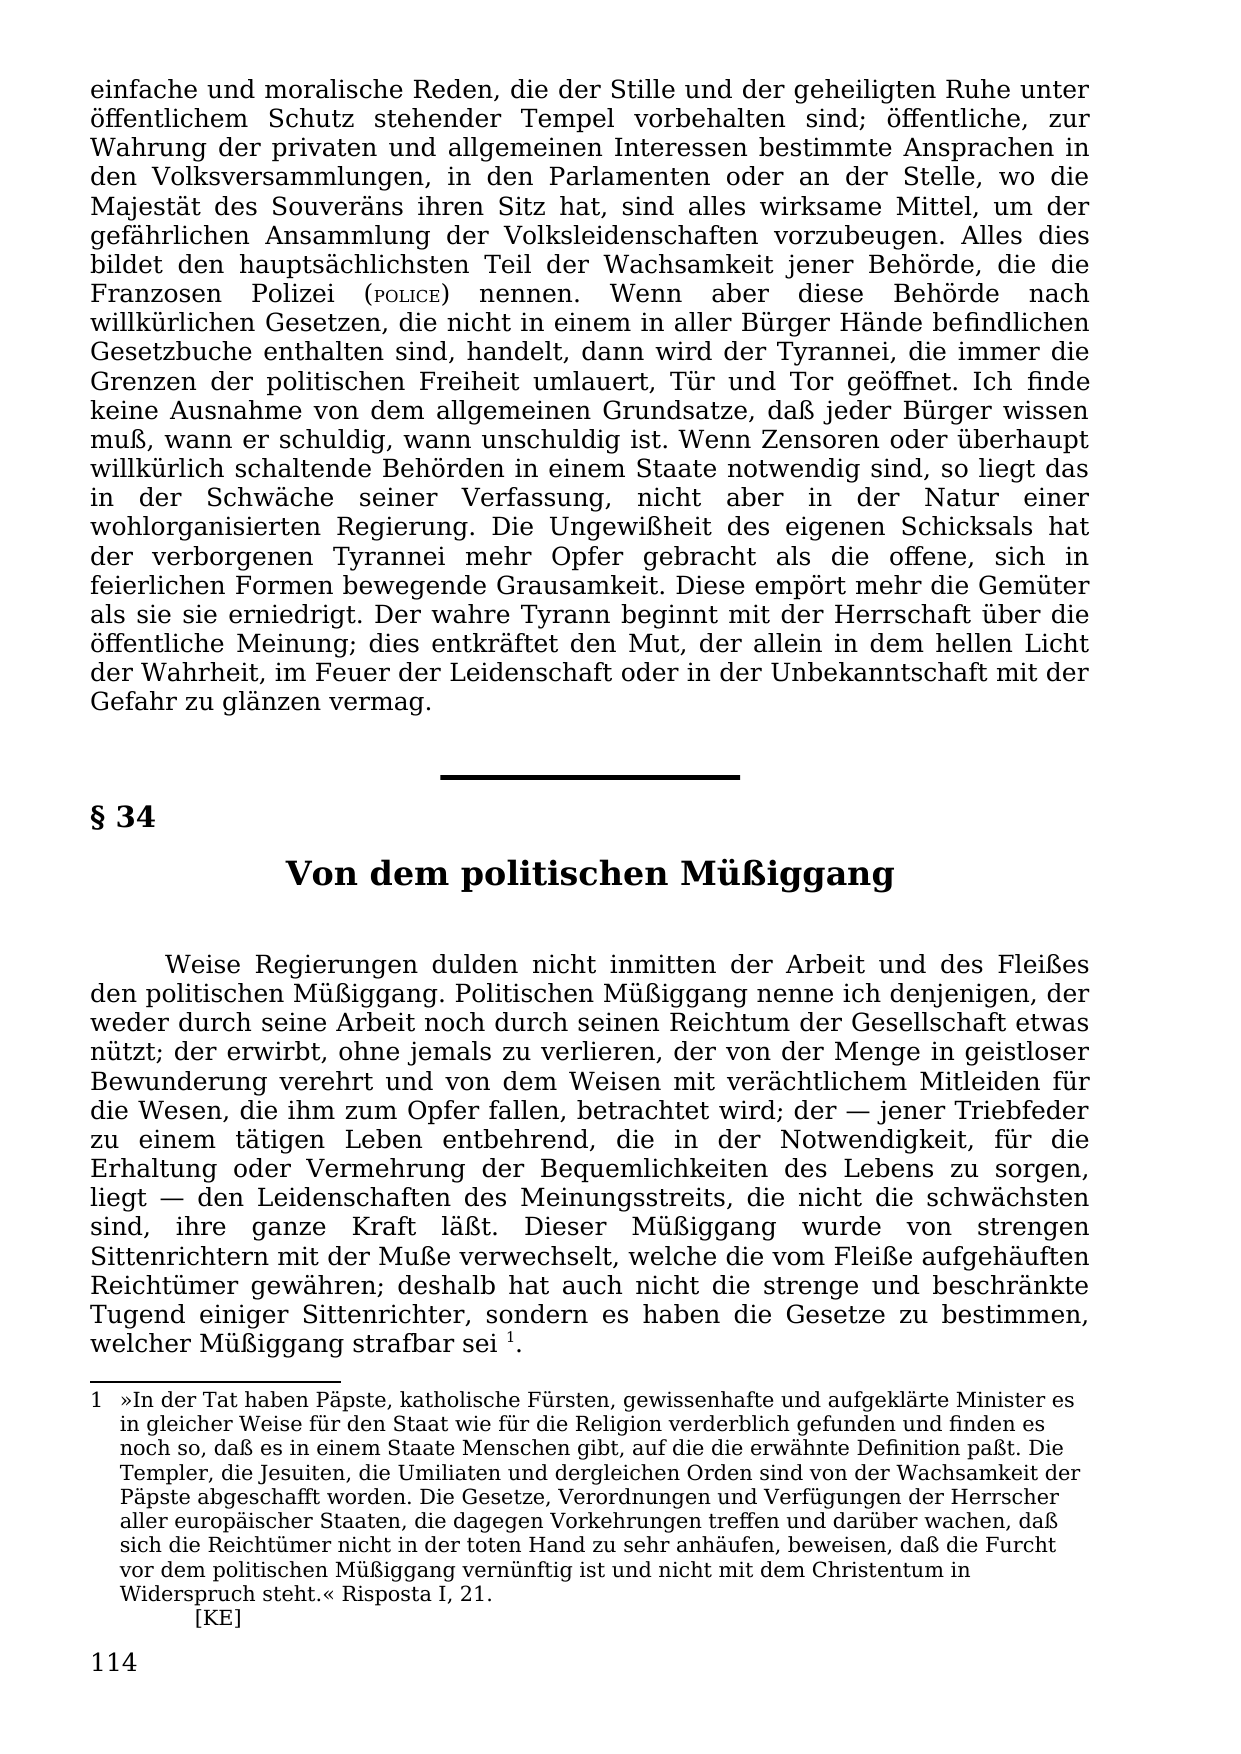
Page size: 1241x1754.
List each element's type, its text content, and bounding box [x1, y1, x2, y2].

text einfache und moralische Reden, die der Stille und der geheiligten Ruhe unter öffentlichem Schutz stehender Tempel vorbehalten sind; öffentliche, zur Wahrung der privaten und allgemeinen Interessen bestimmte Ansprachen in den Volksversammlungen, in den Parlamenten oder an der Stelle, wo die Majestät des Souveräns ihren Sitz hat, sind alles wirksame Mittel, um der gefährlichen Ansammlung der Volksleidenschaften vorzubeugen. Alles dies bildet den hauptsächlichsten Teil der Wachsamkeit jener Behörde, die die Franzosen Polizei (police) nennen. Wenn aber diese Behörde nach willkürlichen Gesetzen, die nicht in einem in aller Bürger Hände beﬁndlichen Gesetzbuche enthalten sind, handelt, dann wird der Tyrannei, die immer die Grenzen der politischen Freiheit umlauert, Tür und Tor geöffnet. Ich ﬁnde keine Ausnahme von dem allgemeinen Grundsatze, daß jeder Bürger wissen muß, wann er schuldig, wann unschuldig ist. Wenn Zensoren oder überhaupt willkürlich schaltende Behörden in einem Staate notwendig sind, so liegt das in der Schwäche seiner Verfassung, nicht aber in der Natur einer wohlorganisierten Regierung. Die Ungewißheit des eigenen Schicksals hat der verborgenen Tyrannei mehr Opfer gebracht als die offene, sich in feierlichen Formen bewegende Grausamkeit. Diese empört mehr die Gemüter als sie sie erniedrigt. Der wahre Tyrann beginnt mit der Herrschaft über die öffentliche Meinung; dies entkräftet den Mut, der allein in dem hellen Licht der Wahrheit, im Feuer der Leidenschaft oder in der Unbekanntschaft mit der Gefahr zu glänzen vermag. [90, 75, 1091, 717]
text § 34 [90, 775, 1091, 834]
text »In der Tat haben Päpste, katholische Fürsten, gewissenhafte und aufgeklärte Minister es in gleicher Weise für den Staat wie für die Religion verderblich gefunden und finden es noch so, daß es in einem Staate Menschen gibt, auf die die erwähnte Definition paßt. Die Templer, die Jesuiten, die Umiliaten und dergleichen Orden sind von der Wachsamkeit der Päpste abgeschafft worden. Die Gesetze, Verordnungen und Verfügungen der Herrscher aller europäischer Staaten, die dagegen Vorkehrungen treffen und darüber wachen, daß sich die Reichtümer nicht in der toten Hand zu sehr anhäufen‚ beweisen, daß die Furcht vor dem politischen Müßiggang vernünftig ist und nicht mit dem Christentum in Widerspruch steht.« Risposta I, 21. [KE] [90, 1388, 1091, 1631]
text Von dem politischen Müßiggang [90, 834, 1091, 893]
text Weise Regierungen dulden nicht inmitten der Arbeit und des Fleißes den politischen Müßiggang. Politischen Müßiggang nenne ich denjenigen, der weder durch seine Arbeit noch durch seinen Reichtum der Gesellschaft etwas nützt; der erwirbt, ohne jemals zu verlieren, der von der Menge in geistloser Bewunderung verehrt und von dem Weisen mit verächtlichem Mitleiden für die Wesen, die ihm zum Opfer fallen, betrachtet wird; der — jener Triebfeder zu einem tätigen Leben entbehrend, die in der Notwendigkeit, für die Erhaltung oder Vermehrung der Bequemlichkeiten des Lebens zu sorgen, liegt — den Leidenschaften des Meinungsstreits, die nicht die schwächsten sind, ihre ganze Kraft läßt. Dieser Müßiggang wurde von strengen Sittenrichtern mit der Muße verwechselt, welche die vom Fleiße aufgehäuften Reichtümer gewähren; deshalb hat auch nicht die strenge und beschränkte Tugend einiger Sittenrichter, sondern es haben die Gesetze zu bestimmen, welcher Müßiggang strafbar sei . [90, 950, 1091, 1358]
picture [440, 775, 741, 780]
